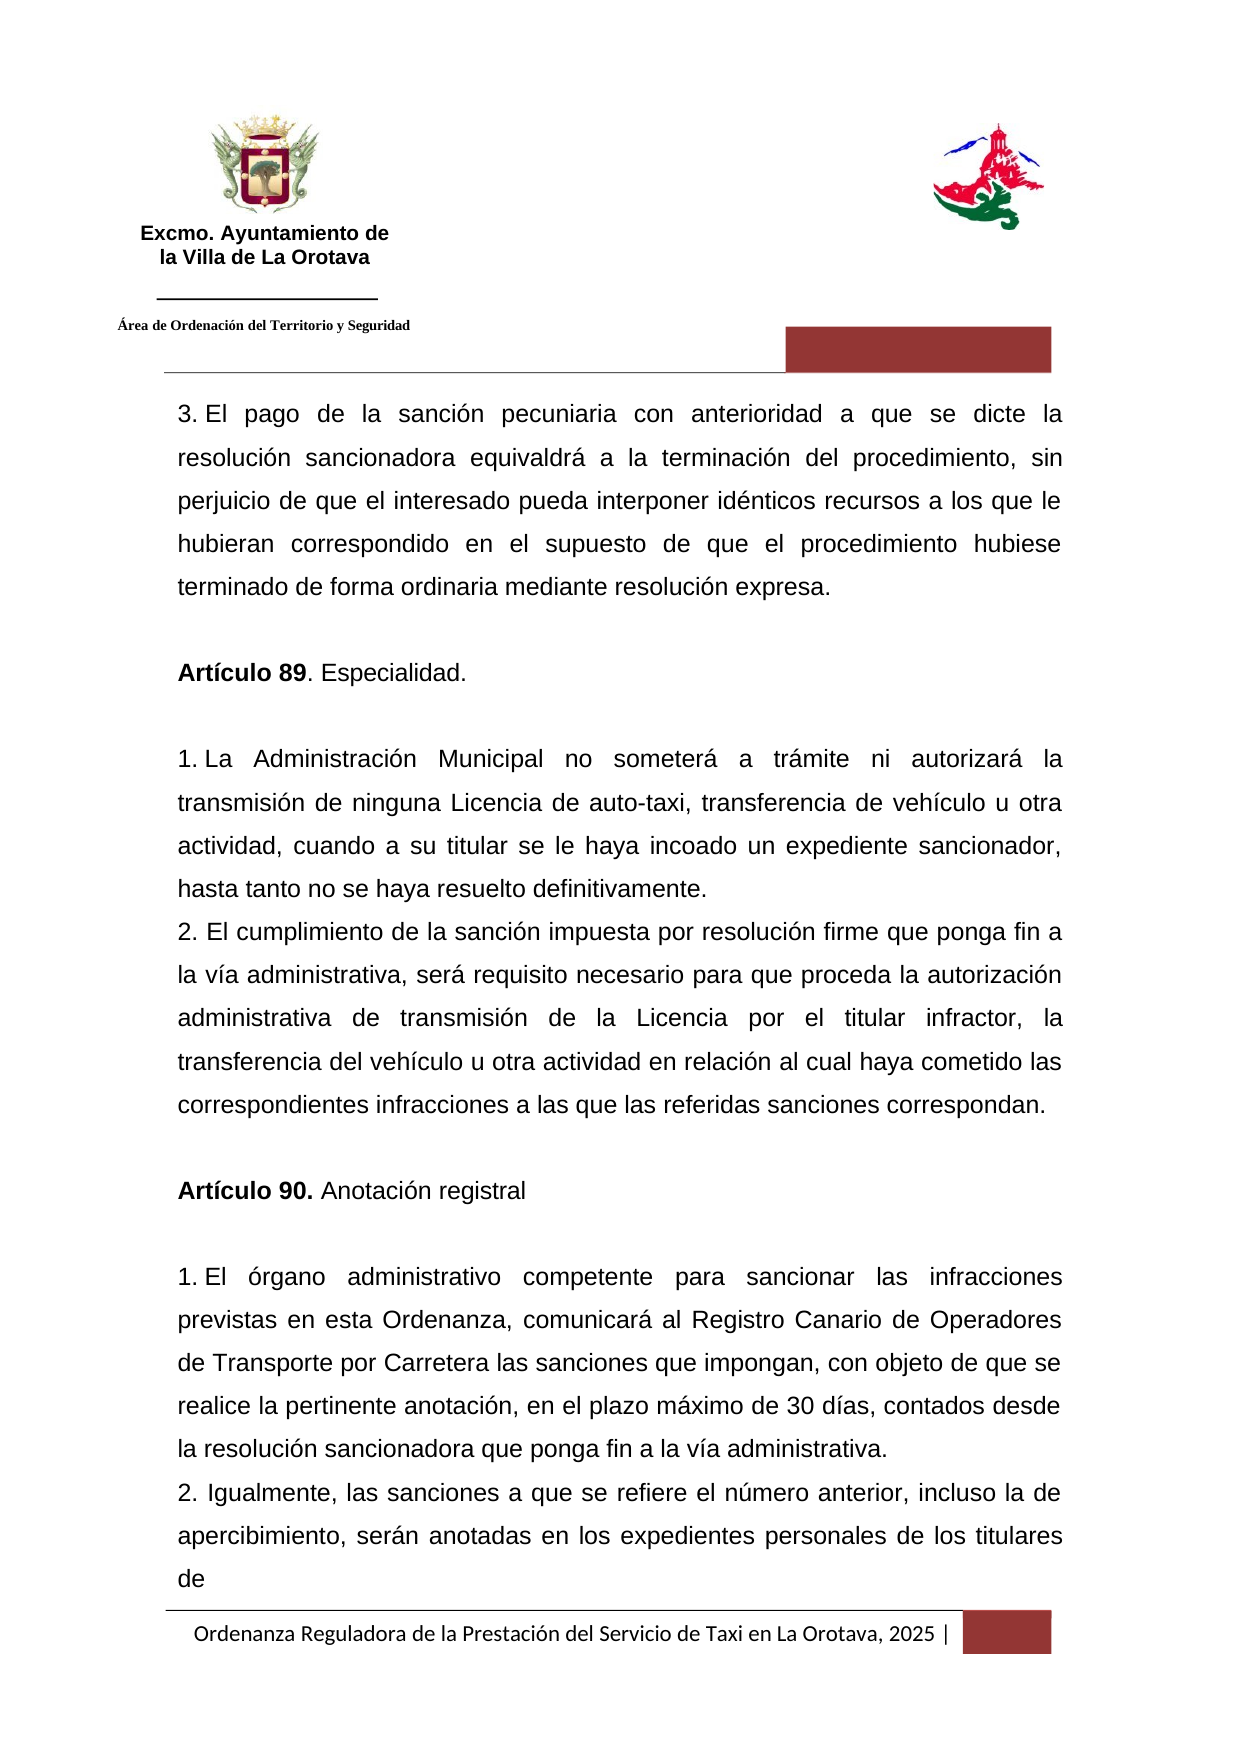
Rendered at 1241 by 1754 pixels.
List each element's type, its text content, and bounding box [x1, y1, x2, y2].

picture [208, 105, 323, 214]
text Artículo 89. Especialidad. [177, 658, 1103, 687]
list El órgano administrativo competente para sancionar las infracciones previstas en esta Ordenanza, comunicará al Registro Canario de Operadores de Transporte por Carretera las sanciones que impongan, con objeto de que se realice la pertinente anotación, en el plazo máximo de 30 días, contados desde la resolución sancionadora que ponga fin a la vía administrativa. [177, 1262, 1063, 1463]
text Artículo 90. Anotación registral [177, 1176, 1103, 1204]
list La Administración Municipal no someterá a trámite ni autorizará la transmisión de ninguna Licencia de auto-taxi, transferencia de vehículo u otra actividad, cuando a su titular se le haya incoado un expediente sancionador, hasta tanto no se haya resuelto definitivamente. [177, 744, 1063, 903]
picture [933, 123, 1045, 230]
list Igualmente, las sanciones a que se refiere el número anterior, incluso la de apercibimiento, serán anotadas en los expedientes personales de los titulares de [177, 1478, 1063, 1593]
list El cumplimiento de la sanción impuesta por resolución firme que ponga fin a la vía administrativa, será requisito necesario para que proceda la autorización administrativa de transmisión de la Licencia por el titular infractor, la transferencia del vehículo u otra actividad en relación al cual haya cometido las correspondientes infracciones a las que las referidas sanciones correspondan. [177, 917, 1063, 1118]
list El pago de la sanción pecuniaria con anterioridad a que se dicte la resolución sancionadora equivaldrá a la terminación del procedimiento, sin perjuicio de que el interesado pueda interponer idénticos recursos a los que le hubieran correspondido en el supuesto de que el procedimiento hubiese terminado de forma ordinaria mediante resolución expresa. [177, 399, 1063, 601]
